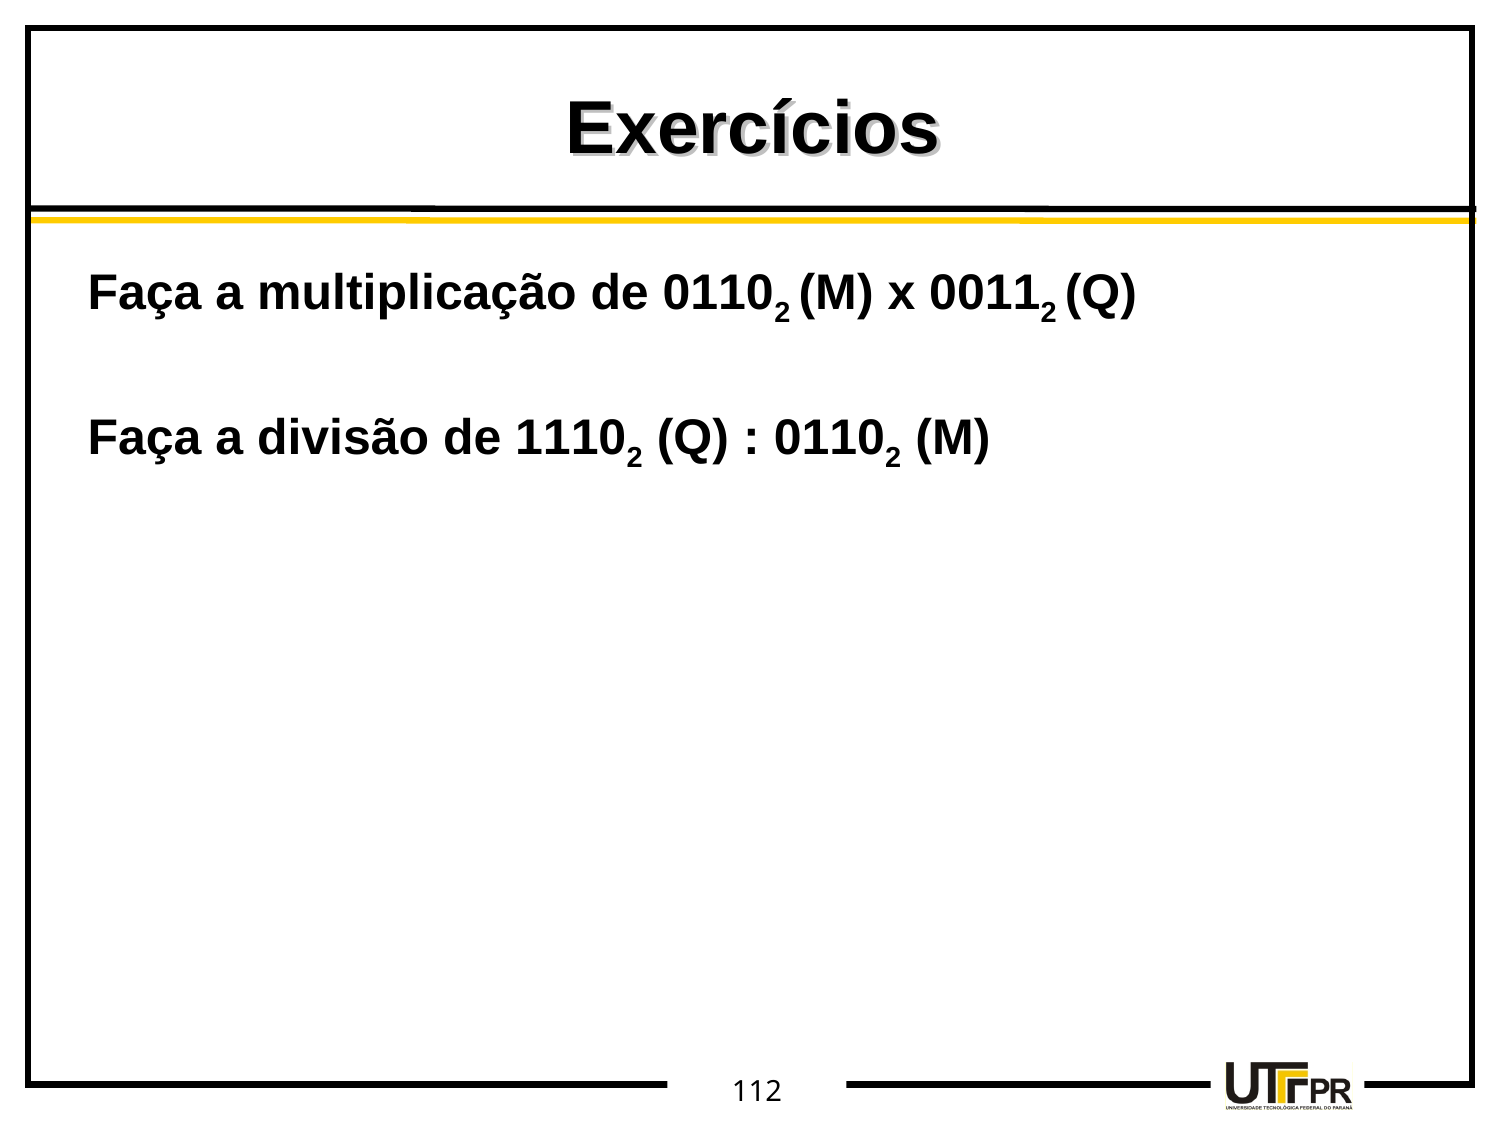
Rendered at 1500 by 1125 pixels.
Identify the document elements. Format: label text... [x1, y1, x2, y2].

title Exercícios [29, 85, 1477, 180]
list Faça a multiplicação de 01102 (M) x 00112 (Q) Faça a divisão de 11102 (Q) : 01102 (M) [72, 257, 1428, 1027]
picture [1225, 1062, 1353, 1110]
